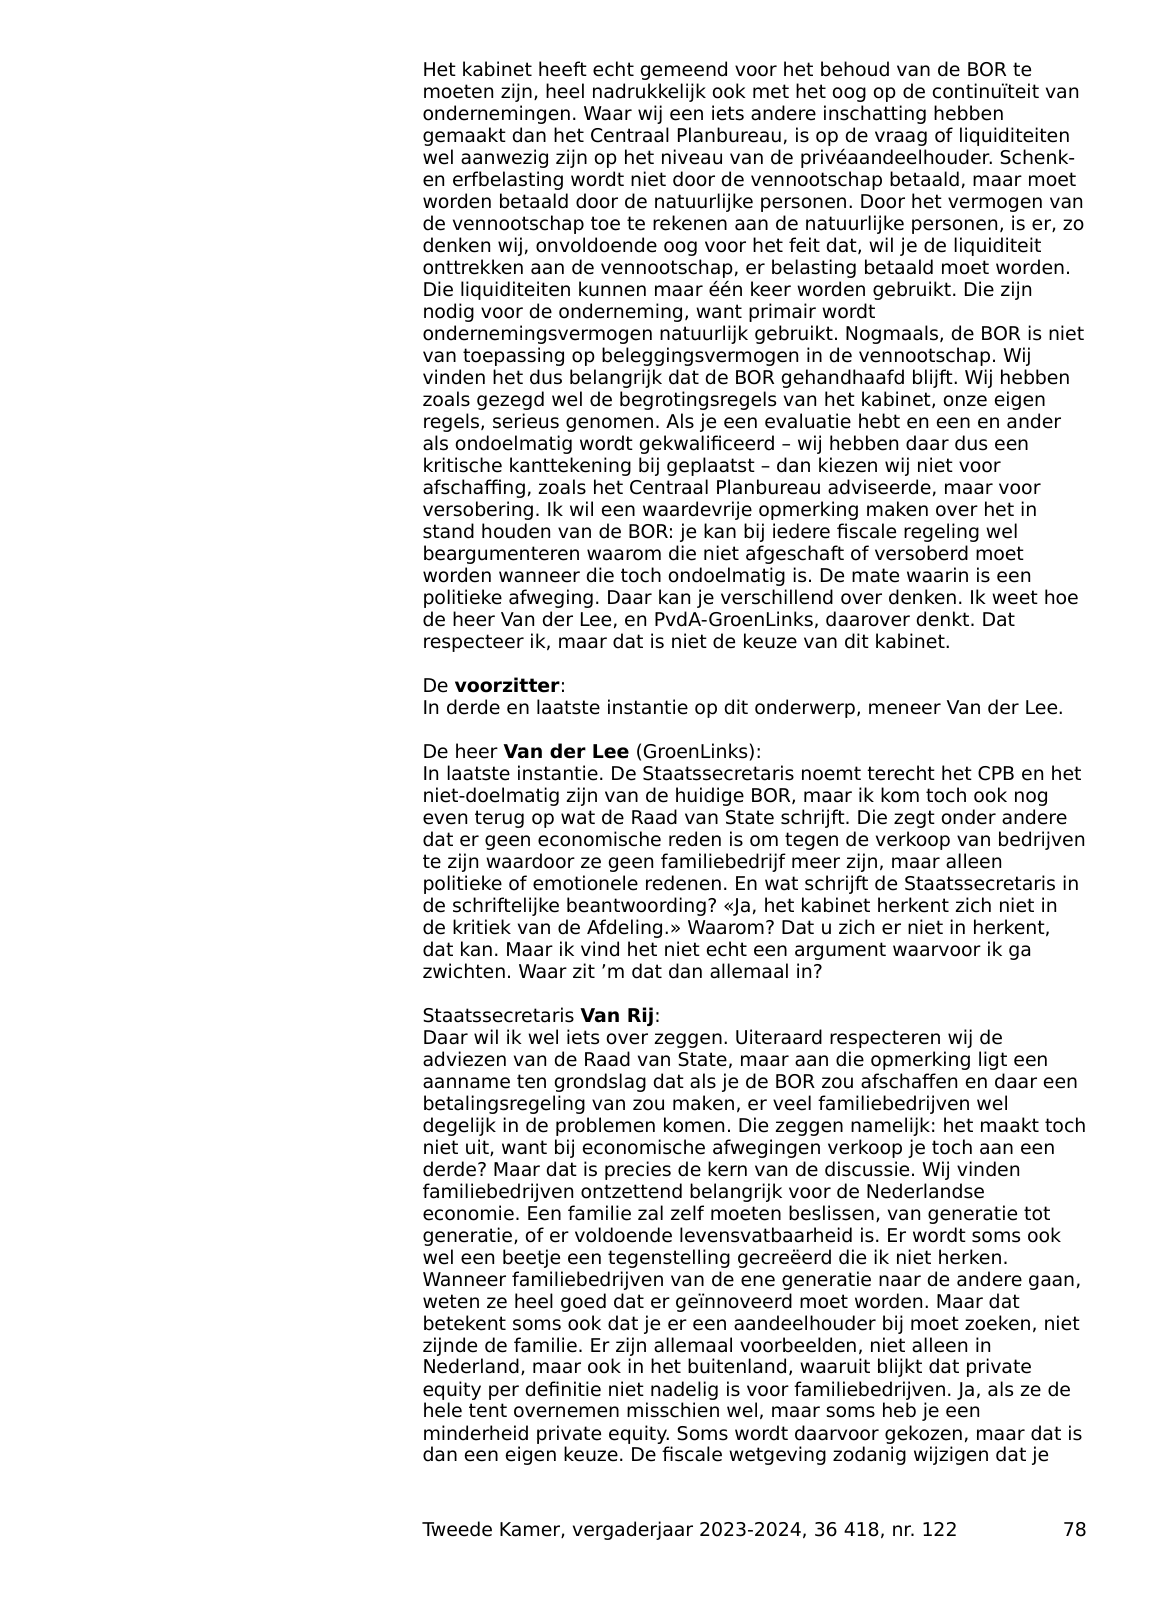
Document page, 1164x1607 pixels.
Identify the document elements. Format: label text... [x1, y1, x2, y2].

text In laatste instantie. De Staatssecretaris noemt terecht het CPB en het niet-doelmatig zijn van de huidige BOR, maar ik kom toch ook nog even terug op wat de Raad van State schrijft. Die zegt onder andere dat er geen economische reden is om tegen de verkoop van bedrijven te zijn waardoor ze geen familiebedrijf meer zijn, maar alleen politieke of emotionele redenen. En wat schrijft de Staatssecretaris in de schriftelijke beantwoording? «Ja, het kabinet herkent zich niet in de kritiek van de Afdeling.» Waarom? Dat u zich er niet in herkent, dat kan. Maar ik vind het niet echt een argument waarvoor ik ga zwichten. Waar zit ’m dat dan allemaal in? [422, 763, 1087, 983]
text De voorzitter: [422, 675, 1087, 697]
text Staatssecretaris Van Rij: [422, 1005, 1087, 1027]
text De heer Van der Lee (GroenLinks): [422, 741, 1087, 763]
text In derde en laatste instantie op dit onderwerp, meneer Van der Lee. [422, 697, 1087, 719]
text Het kabinet heeft echt gemeend voor het behoud van de BOR te moeten zijn, heel nadrukkelijk ook met het oog op de continuïteit van ondernemingen. Waar wij een iets andere inschatting hebben gemaakt dan het Centraal Planbureau, is op de vraag of liquiditeiten wel aanwezig zijn op het niveau van de privéaandeelhouder. Schenk- en erfbelasting wordt niet door de vennootschap betaald, maar moet worden betaald door de natuurlijke personen. Door het vermogen van de vennootschap toe te rekenen aan de natuurlijke personen, is er, zo denken wij, onvoldoende oog voor het feit dat, wil je de liquiditeit onttrekken aan de vennootschap, er belasting betaald moet worden. Die liquiditeiten kunnen maar één keer worden gebruikt. Die zijn nodig voor de onderneming, want primair wordt ondernemingsvermogen natuurlijk gebruikt. Nogmaals, de BOR is niet van toepassing op beleggingsvermogen in de vennootschap. Wij vinden het dus belangrijk dat de BOR gehandhaafd blijft. Wij hebben zoals gezegd wel de begrotingsregels van het kabinet, onze eigen regels, serieus genomen. Als je een evaluatie hebt en een en ander als ondoelmatig wordt gekwalificeerd – wij hebben daar dus een kritische kanttekening bij geplaatst – dan kiezen wij niet voor afschaffing, zoals het Centraal Planbureau adviseerde, maar voor versobering. Ik wil een waardevrije opmerking maken over het in stand houden van de BOR: je kan bij iedere fiscale regeling wel beargumenteren waarom die niet afgeschaft of versoberd moet worden wanneer die toch ondoelmatig is. De mate waarin is een politieke afweging. Daar kan je verschillend over denken. Ik weet hoe de heer Van der Lee, en PvdA-GroenLinks, daarover denkt. Dat respecteer ik, maar dat is niet de keuze van dit kabinet. [422, 59, 1087, 652]
text Daar wil ik wel iets over zeggen. Uiteraard respecteren wij de adviezen van de Raad van State, maar aan die opmerking ligt een aanname ten grondslag dat als je de BOR zou afschaffen en daar een betalingsregeling van zou maken, er veel familiebedrijven wel degelijk in de problemen komen. Die zeggen namelijk: het maakt toch niet uit, want bij economische afwegingen verkoop je toch aan een derde? Maar dat is precies de kern van de discussie. Wij vinden familiebedrijven ontzettend belangrijk voor de Nederlandse economie. Een familie zal zelf moeten beslissen, van generatie tot generatie, of er voldoende levensvatbaarheid is. Er wordt soms ook wel een beetje een tegenstelling gecreëerd die ik niet herken. Wanneer familiebedrijven van de ene generatie naar de andere gaan, weten ze heel goed dat er geïnnoveerd moet worden. Maar dat betekent soms ook dat je er een aandeelhouder bij moet zoeken, niet zijnde de familie. Er zijn allemaal voorbeelden, niet alleen in Nederland, maar ook in het buitenland, waaruit blijkt dat private equity per definitie niet nadelig is voor familiebedrijven. Ja, als ze de hele tent overnemen misschien wel, maar soms heb je een minderheid private equity. Soms wordt daarvoor gekozen, maar dat is dan een eigen keuze. De fiscale wetgeving zodanig wijzigen dat je [422, 1027, 1087, 1466]
